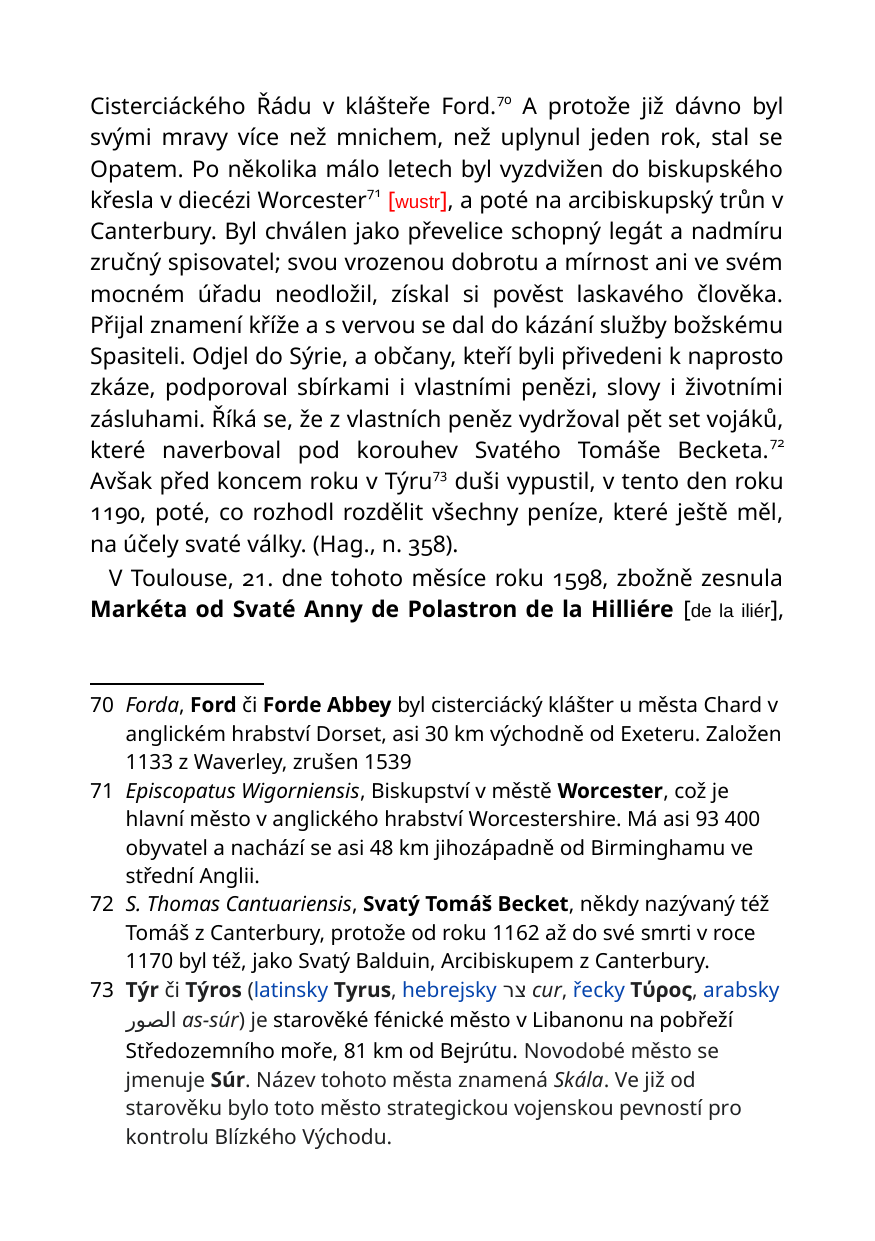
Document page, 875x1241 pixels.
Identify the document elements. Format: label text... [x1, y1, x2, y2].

text Episcopatus Wigorniensis, Biskupství v městě Worcester, což je hlavní město v anglického hrabství Worcestershire. Má asi 93 400 obyvatel a nachází se asi 48 km jihozápadně od Birminghamu ve střední Anglii. [90, 776, 784, 889]
text Forda, Ford či Forde Abbey byl cisterciácký klášter u města Chard v anglickém hrabství Dorset, asi 30 km východně od Exeteru. Založen 1133 z Waverley, zrušen 1539 [90, 690, 784, 776]
text S. Thomas Cantuariensis, Svatý Tomáš Becket, někdy nazývaný též Tomáš z Canterbury, protože od roku 1162 až do své smrti v roce 1170 byl též, jako Svatý Balduin, Arcibiskupem z Canterbury. [90, 889, 784, 975]
text Týr či Týros (latinsky Tyrus, hebrejsky צר cur, řecky Τύρος, arabsky الصور as-súr) je starověké fénické město v Libanonu na pobřeží Středozemního moře, 81 km od Bejrútu. Novodobé město se jmenuje Súr. Název tohoto města znamená Skála. Ve již od starověku bylo toto město strategickou vojenskou pevností pro kontrolu Blízkého Východu. [90, 975, 784, 1150]
text Cisterciáckého Řádu v klášteře Ford. A protože již dávno byl svými mravy více než mnichem, než uplynul jeden rok, stal se Opatem. Po několika málo letech byl vyzdvižen do biskupského křesla v diecézi Worcester [wustr], a poté na arcibiskupský trůn v Canterbury. Byl chválen jako převelice schopný legát a nadmíru zručný spisovatel; svou vrozenou dobrotu a mírnost ani ve svém mocném úřadu neodložil, získal si pověst laskavého člověka. Přijal znamení kříže a s vervou se dal do kázání služby božskému Spasiteli. Odjel do Sýrie, a občany, kteří byli přivedeni k naprost0 zkáze, podporoval sbírkami i vlastními penězi, slovy i životními zásluhami. Říká se, že z vlastních peněz vydržoval pět set vojáků, které naverboval pod korouhev Svatého Tomáše Becketa. Avšak před koncem roku v Týru duši vypustil, v tento den roku 1190, poté, co rozhodl rozdělit všechny peníze, které ještě měl, na účely svaté války. (Hag., n. 358). [90, 90, 784, 559]
text V Toulouse, 21. dne tohoto měsíce roku 1598, zbožně zesnula Markéta od Svaté Anny de Polastron de la Hilliére [de la iliér], [90, 562, 784, 624]
